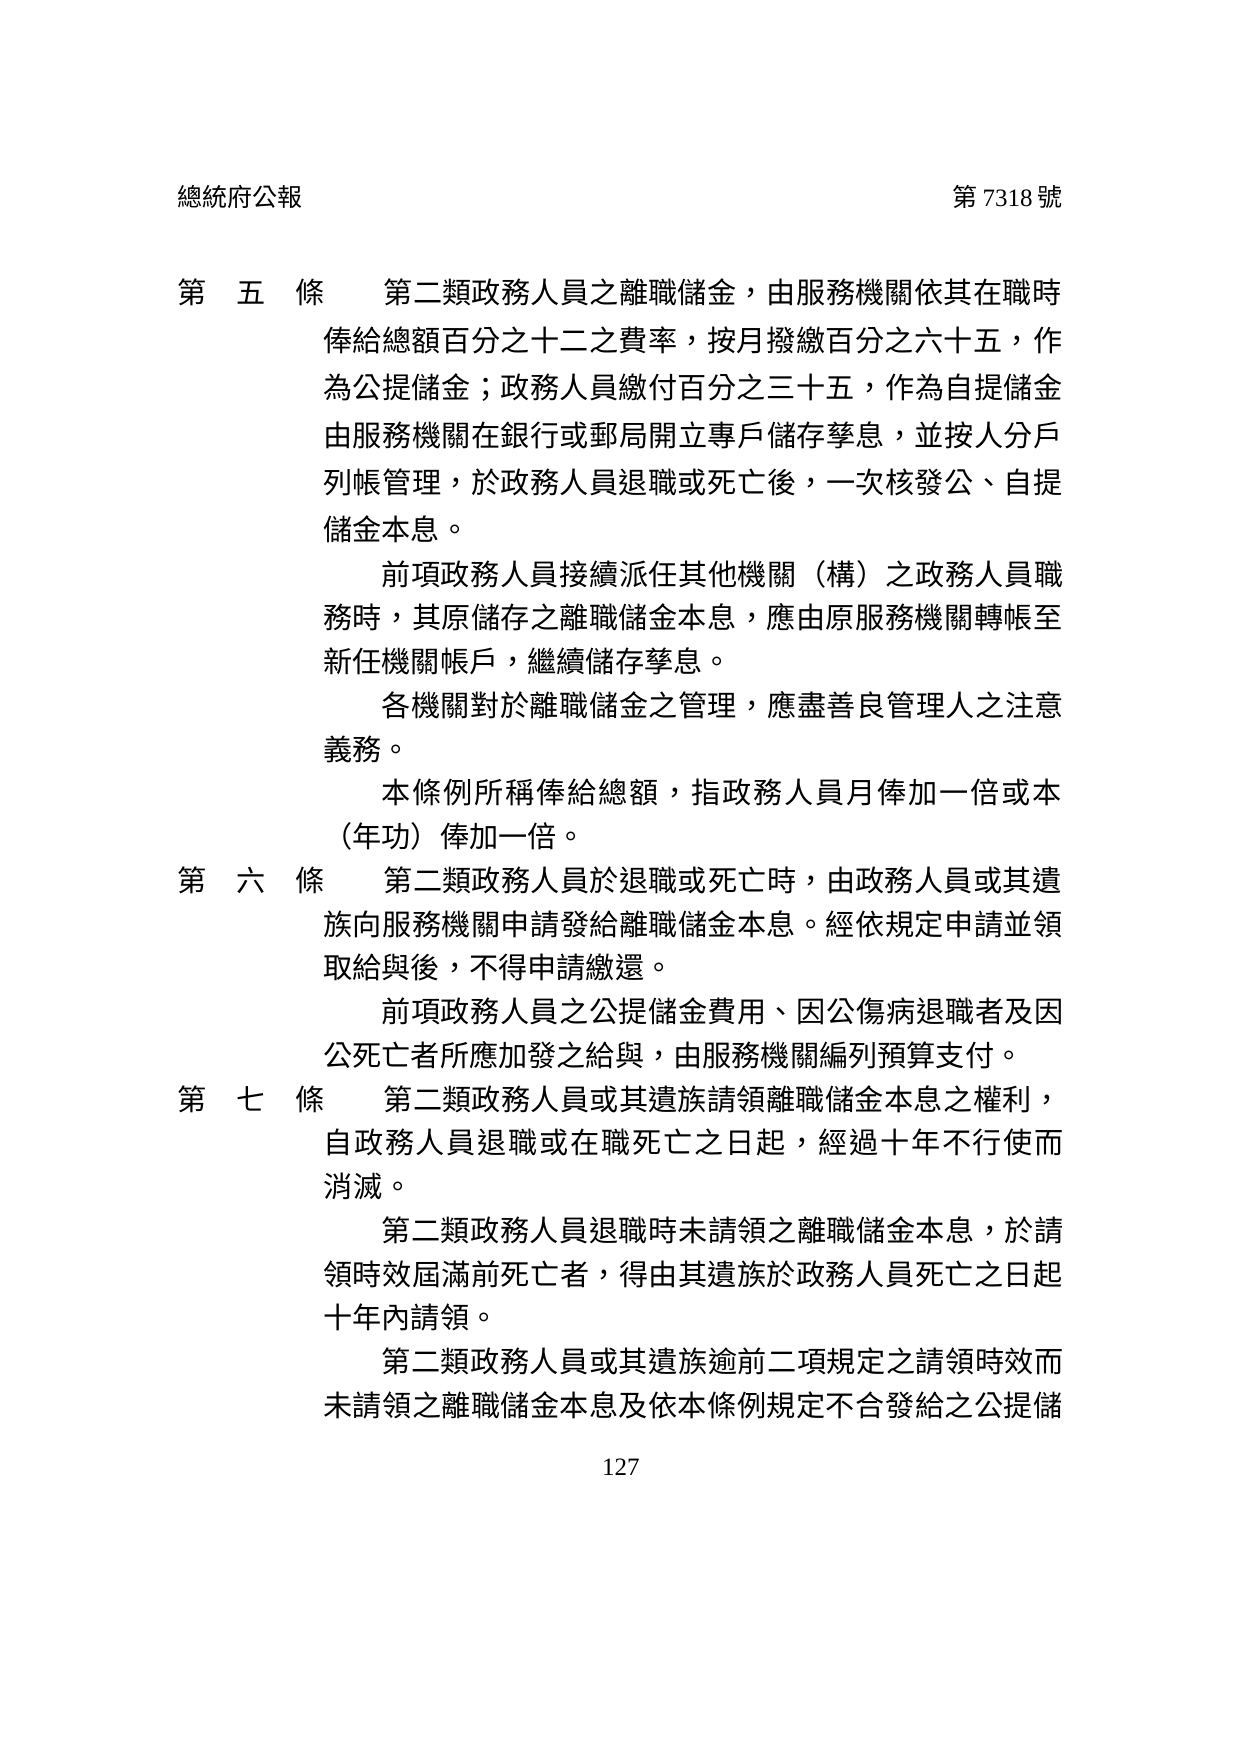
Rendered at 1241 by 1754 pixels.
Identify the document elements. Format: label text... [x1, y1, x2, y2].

text 各機關對於離職儲金之管理，應盡善良管理人之注意義務。 [323, 681, 1064, 769]
text 前項政務人員接續派任其他機關（構）之政務人員職務時，其原儲存之離職儲金本息，應由原服務機關轉帳至新任機關帳戶，繼續儲存孳息。 [323, 550, 1064, 681]
text 第 五 條 第二類政務人員之離職儲金，由服務機關依其在職時俸給總額百分之十二之費率，按月撥繳百分之六十五，作為公提儲金；政務人員繳付百分之三十五，作為自提儲金，由服務機關在銀行或郵局開立專戶儲存孳息，並按人分戶列帳管理，於政務人員退職或死亡後，一次核發公、自提儲金本息。 [177, 266, 1064, 550]
text 第 七 條 第二類政務人員或其遺族請領離職儲金本息之權利，自政務人員退職或在職死亡之日起，經過十年不行使而消滅。 [177, 1075, 1064, 1206]
text 第二類政務人員或其遺族逾前二項規定之請領時效而未請領之離職儲金本息及依本條例規定不合發給之公提儲 [323, 1338, 1064, 1425]
text 第二類政務人員退職時未請領之離職儲金本息，於請領時效屆滿前死亡者，得由其遺族於政務人員死亡之日起十年內請領。 [323, 1206, 1064, 1338]
text 前項政務人員之公提儲金費用、因公傷病退職者及因公死亡者所應加發之給與，由服務機關編列預算支付。 [323, 988, 1064, 1075]
text 本條例所稱俸給總額，指政務人員月俸加一倍或本（年功）俸加一倍。 [323, 769, 1064, 856]
text 第 六 條 第二類政務人員於退職或死亡時，由政務人員或其遺族向服務機關申請發給離職儲金本息。經依規定申請並領取給與後，不得申請繳還。 [177, 856, 1064, 988]
